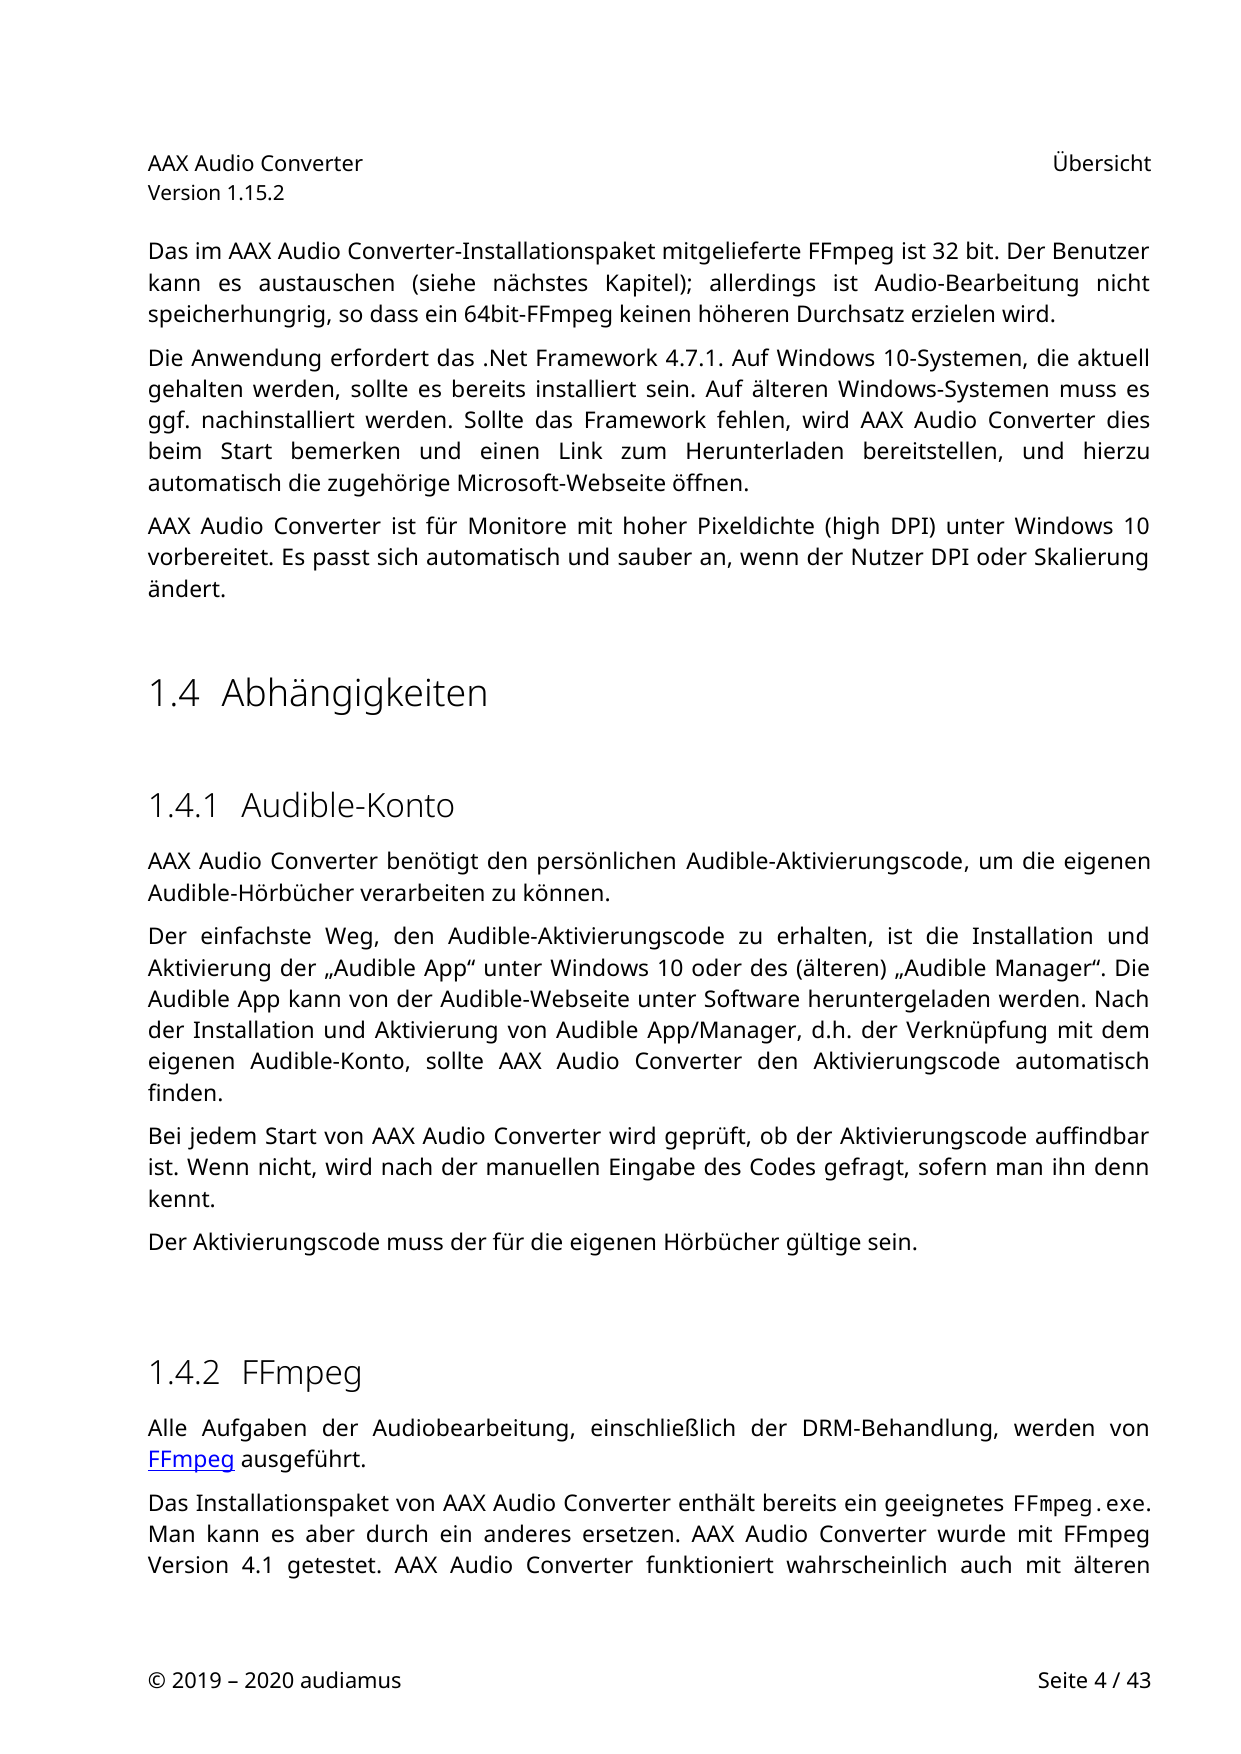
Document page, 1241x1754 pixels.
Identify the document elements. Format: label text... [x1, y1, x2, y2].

text Das im AAX Audio Converter-Installationspaket mitgelieferte FFmpeg ist 32 bit. Der Benutzer kann es austauschen (siehe nächstes Kapitel); allerdings ist Audio-Bearbeitung nicht speicherhungrig, so dass ein 64bit-FFmpeg keinen höheren Durchsatz erzielen wird. [148, 235, 1152, 329]
subtitle Audible-Konto [148, 782, 1152, 828]
text AAX Audio Converter ist für Monitore mit hoher Pixeldichte (high DPI) unter Windows 10 vorbereitet. Es passt sich automatisch und sauber an, wenn der Nutzer DPI oder Skalierung ändert. [148, 510, 1152, 604]
text Der einfachste Weg, den Audible-Aktivierungscode zu erhalten, ist die Installation und Aktivierung der „Audible App“ unter Windows 10 oder des (älteren) „Audible Manager“. Die Audible App kann von der Audible-Webseite unter Software heruntergeladen werden. Nach der Installation und Aktivierung von Audible App/Manager, d.h. der Verknüpfung mit dem eigenen Audible-Konto, sollte AAX Audio Converter den Aktivierungscode automatisch finden. [148, 920, 1152, 1108]
text Bei jedem Start von AAX Audio Converter wird geprüft, ob der Aktivierungscode auffindbar ist. Wenn nicht, wird nach der manuellen Eingabe des Codes gefragt, sofern man ihn denn kennt. [148, 1120, 1152, 1214]
text AAX Audio Converter benötigt den persönlichen Audible-Aktivierungscode, um die eigenen Audible-Hörbücher verarbeiten zu können. [148, 845, 1152, 908]
text Die Anwendung erfordert das .Net Framework 4.7.1. Auf Windows 10-Systemen, die aktuell gehalten werden, sollte es bereits installiert sein. Auf älteren Windows-Systemen muss es ggf. nachinstalliert werden. Sollte das Framework fehlen, wird AAX Audio Converter dies beim Start bemerken und einen Link zum Herunterladen bereitstellen, und hierzu automatisch die zugehörige Microsoft-Webseite öffnen. [148, 341, 1152, 498]
subtitle FFmpeg [148, 1349, 1152, 1394]
text Das Installationspaket von AAX Audio Converter enthält bereits ein geeignetes FFmpeg.exe. Man kann es aber durch ein anderes ersetzen. AAX Audio Converter wurde mit FFmpeg Version 4.1 getestet. AAX Audio Converter funktioniert wahrscheinlich auch mit älteren [148, 1487, 1152, 1581]
text Alle Aufgaben der Audiobearbeitung, einschließlich der DRM-Behandlung, werden von FFmpeg ausgeführt. [148, 1412, 1152, 1474]
subtitle Abhängigkeiten [148, 666, 1152, 717]
text Der Aktivierungscode muss der für die eigenen Hörbücher gültige sein. [148, 1226, 1152, 1257]
